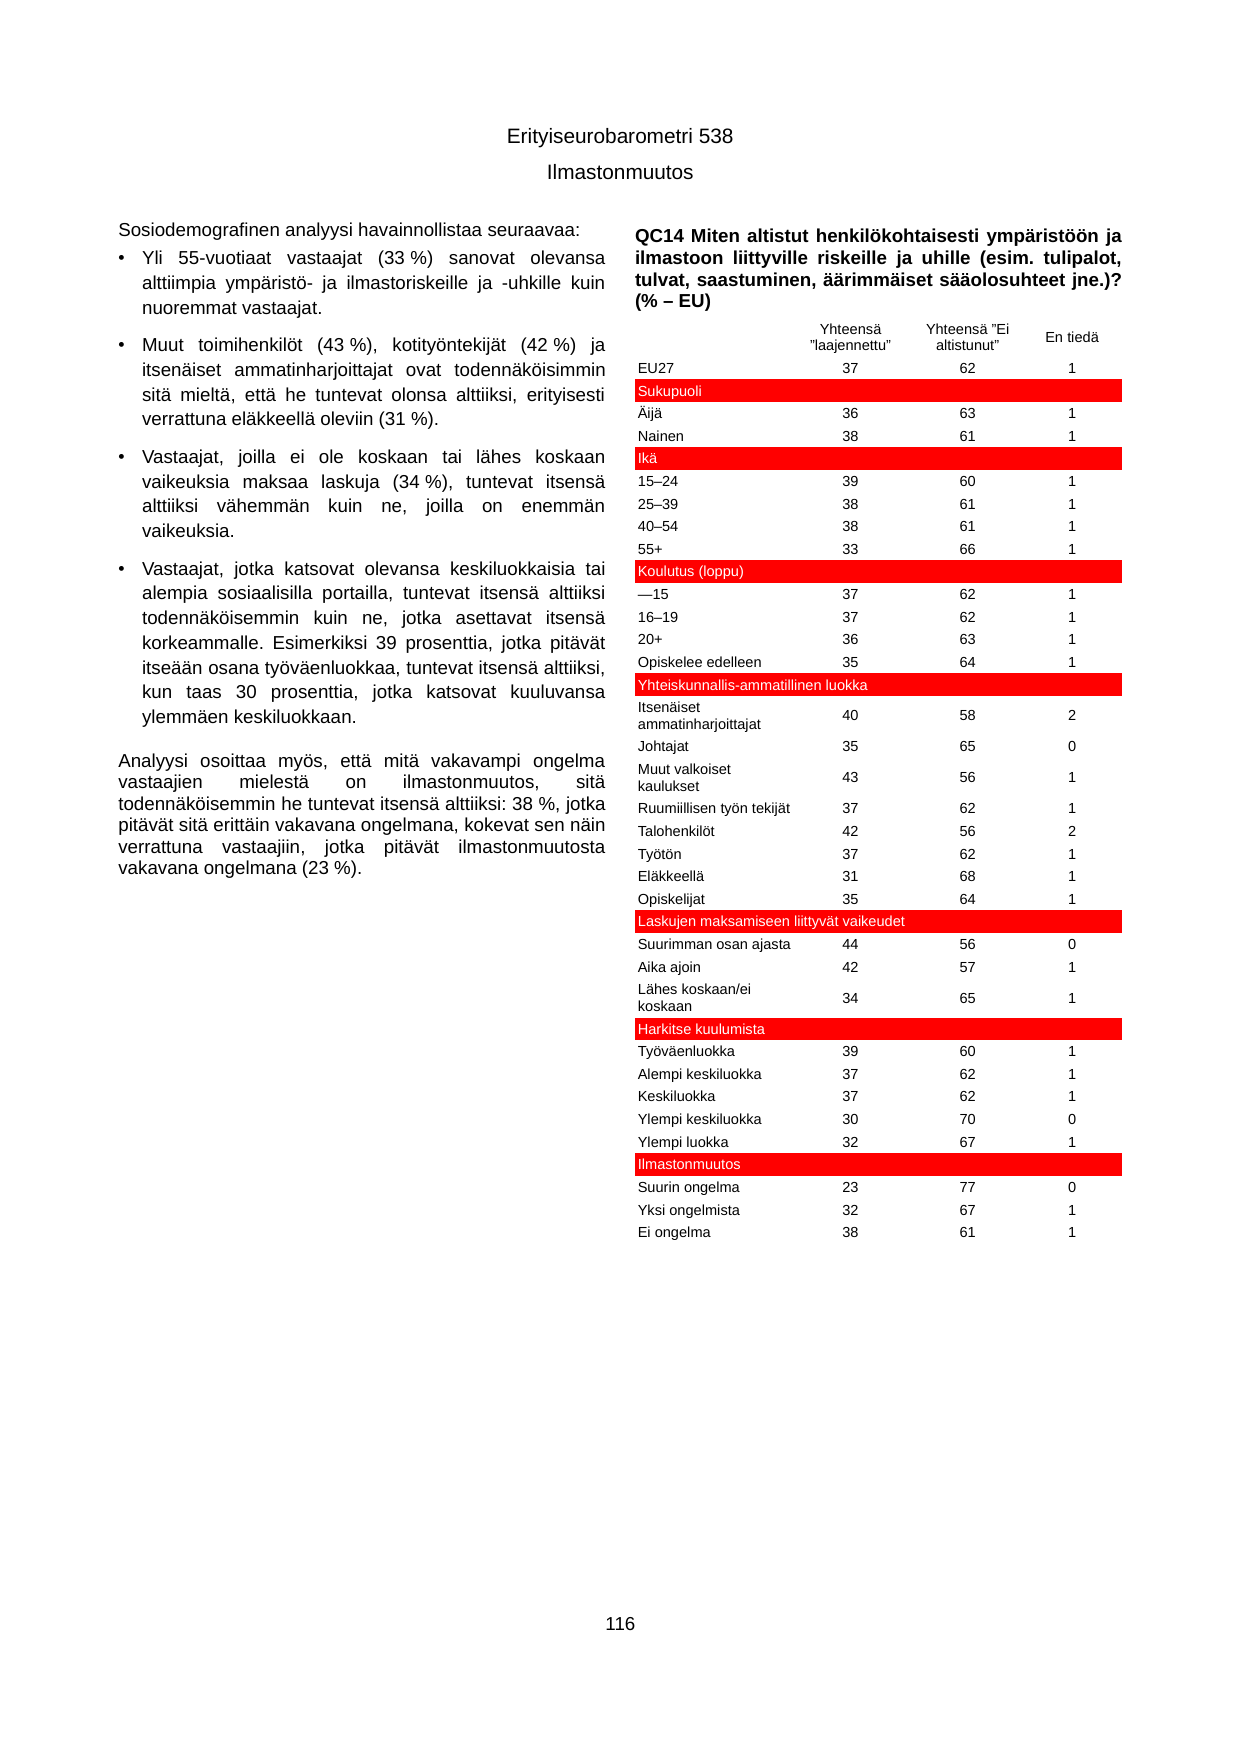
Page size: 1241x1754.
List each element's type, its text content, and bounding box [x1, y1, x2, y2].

table_cell 64 [903, 651, 1032, 673]
table_cell Keskiluokka [635, 1085, 798, 1108]
table_header [1112, 318, 1122, 357]
table_cell Muut valkoiset kaulukset [635, 758, 798, 797]
table_cell 1 [1032, 538, 1112, 560]
table_cell Suurimman osan ajasta [635, 933, 798, 955]
table_cell 61 [903, 493, 1032, 515]
table_cell Sukupuoli [635, 379, 1122, 402]
table_header Yhteensä ”Ei altistunut” [903, 318, 1032, 357]
table_cell [1112, 933, 1122, 955]
table_cell 1 [1032, 955, 1112, 978]
table_cell 61 [903, 515, 1032, 538]
table_cell Laskujen maksamiseen liittyvät vaikeudet [635, 910, 1122, 933]
table_cell 0 [1032, 1108, 1112, 1130]
table_cell 1 [1032, 402, 1112, 424]
table_cell [1112, 628, 1122, 651]
table_cell 56 [903, 820, 1032, 842]
table_cell 36 [798, 402, 903, 424]
table_cell 37 [798, 605, 903, 628]
table_cell 1 [1032, 1085, 1112, 1108]
table_cell 40–54 [635, 515, 798, 538]
table_cell Työtön [635, 843, 798, 865]
table_cell 62 [903, 357, 1032, 379]
table_cell [1112, 865, 1122, 888]
table_cell 68 [903, 865, 1032, 888]
table_cell 37 [798, 357, 903, 379]
table_cell Äijä [635, 402, 798, 424]
text Sosiodemografinen analyysi havainnollistaa seuraavaa: [118, 219, 605, 241]
table_cell 66 [903, 538, 1032, 560]
table_cell [1112, 758, 1122, 797]
table_cell 62 [903, 843, 1032, 865]
list Muut toimihenkilöt (43 %), kotityöntekijät (42 %) ja itsenäiset ammatinharjoittajat ovat todennäköisimmin sitä mieltä, että he tuntevat olonsa alttiiksi, erityisesti verrattuna eläkkeellä oleviin (31 %). [118, 334, 605, 430]
table_cell 38 [798, 1221, 903, 1243]
table_cell 62 [903, 797, 1032, 820]
table_cell 65 [903, 735, 1032, 758]
table_cell 67 [903, 1198, 1032, 1221]
table_cell 1 [1032, 583, 1112, 605]
table_cell [1112, 797, 1122, 820]
table_cell 37 [798, 843, 903, 865]
table_cell 0 [1032, 1176, 1112, 1198]
table_cell 1 [1032, 470, 1112, 492]
table_cell 62 [903, 1063, 1032, 1085]
table_cell 56 [903, 933, 1032, 955]
table_cell [1112, 696, 1122, 735]
table_cell [1112, 470, 1122, 492]
table_cell 1 [1032, 1063, 1112, 1085]
table_cell Lähes koskaan/ei koskaan [635, 978, 798, 1017]
table_cell 32 [798, 1130, 903, 1153]
table_cell 32 [798, 1198, 903, 1221]
table_cell Ylempi luokka [635, 1130, 798, 1153]
table_cell 57 [903, 955, 1032, 978]
table_cell Työväenluokka [635, 1040, 798, 1063]
table_cell [1112, 955, 1122, 978]
table_cell 0 [1032, 735, 1112, 758]
table_cell Ruumiillisen työn tekijät [635, 797, 798, 820]
table_cell 37 [798, 1085, 903, 1108]
table_cell 39 [798, 470, 903, 492]
table_cell [1112, 820, 1122, 842]
table_cell [1112, 402, 1122, 424]
table_cell Alempi keskiluokka [635, 1063, 798, 1085]
table_cell 1 [1032, 515, 1112, 538]
table_cell 16–19 [635, 605, 798, 628]
table_cell 1 [1032, 865, 1112, 888]
table_cell 35 [798, 651, 903, 673]
table_cell [1112, 1040, 1122, 1063]
table_cell 1 [1032, 357, 1112, 379]
table_header En tiedä [1032, 318, 1112, 357]
table_cell 62 [903, 605, 1032, 628]
table_cell 34 [798, 978, 903, 1017]
table_cell 1 [1032, 628, 1112, 651]
table_header [635, 318, 798, 357]
table_cell [1112, 1108, 1122, 1130]
table_cell [1112, 493, 1122, 515]
table_cell 70 [903, 1108, 1032, 1130]
table_cell 23 [798, 1176, 903, 1198]
table_cell 62 [903, 1085, 1032, 1108]
table_cell [1112, 1130, 1122, 1153]
table_cell —15 [635, 583, 798, 605]
table_cell Opiskelee edelleen [635, 651, 798, 673]
table_cell Opiskelijat [635, 888, 798, 910]
table_cell Nainen [635, 425, 798, 447]
table_cell Yksi ongelmista [635, 1198, 798, 1221]
table_cell [1112, 651, 1122, 673]
table_cell 36 [798, 628, 903, 651]
table_cell 67 [903, 1130, 1032, 1153]
table_cell 1 [1032, 888, 1112, 910]
text Analyysi osoittaa myös, että mitä vakavampi ongelma vastaajien mielestä on ilmastonmuutos, sitä todennäköisemmin he tuntevat itsensä alttiiksi: 38 %, jotka pitävät sitä erittäin vakavana ongelmana, kokevat sen näin verrattuna vastaajiin, jotka pitävät ilmastonmuutosta vakavana ongelmana (23 %). [118, 749, 605, 879]
text QC14 Miten altistut henkilökohtaisesti ympäristöön ja ilmastoon liittyville riskeille ja uhille (esim. tulipalot, tulvat, saastuminen, äärimmäiset sääolosuhteet jne.)? (% – EU) [635, 225, 1122, 311]
table_cell [1112, 843, 1122, 865]
table_cell 58 [903, 696, 1032, 735]
table_cell 1 [1032, 425, 1112, 447]
table_cell 64 [903, 888, 1032, 910]
table_cell 60 [903, 1040, 1032, 1063]
list Vastaajat, jotka katsovat olevansa keskiluokkaisia tai alempia sosiaalisilla portailla, tuntevat itsensä alttiiksi todennäköisemmin kuin ne, jotka asettavat itsensä korkeammalle. Esimerkiksi 39 prosenttia, jotka pitävät itseään osana työväenluokkaa, tuntevat itsensä alttiiksi, kun taas 30 prosenttia, jotka katsovat kuuluvansa ylemmäen keskiluokkaan. [118, 557, 605, 728]
table_cell 2 [1032, 696, 1112, 735]
table_cell 60 [903, 470, 1032, 492]
table_cell 77 [903, 1176, 1032, 1198]
table_cell [1112, 1176, 1122, 1198]
table_cell 2 [1032, 820, 1112, 842]
table_cell 1 [1032, 797, 1112, 820]
table_cell 42 [798, 955, 903, 978]
table_cell 1 [1032, 978, 1112, 1017]
table_cell [1112, 515, 1122, 538]
table_cell 1 [1032, 605, 1112, 628]
table_cell 63 [903, 628, 1032, 651]
table_cell [1112, 1085, 1122, 1108]
table_cell 40 [798, 696, 903, 735]
table_cell 38 [798, 493, 903, 515]
table_cell 1 [1032, 1221, 1112, 1243]
table_cell Eläkkeellä [635, 865, 798, 888]
table_cell 33 [798, 538, 903, 560]
table_cell 1 [1032, 758, 1112, 797]
table_cell Itsenäiset ammatinharjoittajat [635, 696, 798, 735]
table_cell [1112, 1221, 1122, 1243]
table_cell 1 [1032, 1040, 1112, 1063]
table_cell 55+ [635, 538, 798, 560]
table_cell 61 [903, 1221, 1032, 1243]
table_cell 37 [798, 583, 903, 605]
table_cell 44 [798, 933, 903, 955]
table_cell 20+ [635, 628, 798, 651]
table_cell Ilmastonmuutos [635, 1153, 1122, 1176]
table_cell 61 [903, 425, 1032, 447]
table_cell 1 [1032, 1198, 1112, 1221]
table_cell 31 [798, 865, 903, 888]
table_cell Yhteiskunnallis-ammatillinen luokka [635, 673, 1122, 696]
table_cell 37 [798, 797, 903, 820]
table_cell 1 [1032, 1130, 1112, 1153]
table_cell 63 [903, 402, 1032, 424]
table_cell 35 [798, 735, 903, 758]
table_cell 15–24 [635, 470, 798, 492]
table_header Yhteensä ”laajennettu” [798, 318, 903, 357]
table_cell Ei ongelma [635, 1221, 798, 1243]
table_cell 39 [798, 1040, 903, 1063]
table_cell Aika ajoin [635, 955, 798, 978]
list Yli 55-vuotiaat vastaajat (33 %) sanovat olevansa alttiimpia ympäristö- ja ilmastoriskeille ja -uhkille kuin nuoremmat vastaajat. [118, 247, 605, 318]
table_cell [1112, 425, 1122, 447]
table_cell Ikä [635, 447, 1122, 470]
list Vastaajat, joilla ei ole koskaan tai lähes koskaan vaikeuksia maksaa laskuja (34 %), tuntevat itsensä alttiiksi vähemmän kuin ne, joilla on enemmän vaikeuksia. [118, 446, 605, 542]
table_cell 38 [798, 425, 903, 447]
table_cell 38 [798, 515, 903, 538]
table_cell 42 [798, 820, 903, 842]
table_cell Ylempi keskiluokka [635, 1108, 798, 1130]
table_cell [1112, 888, 1122, 910]
table_cell 62 [903, 583, 1032, 605]
table_cell 1 [1032, 493, 1112, 515]
table_cell [1112, 538, 1122, 560]
table_cell [1112, 583, 1122, 605]
table_cell [1112, 978, 1122, 1017]
table_cell 30 [798, 1108, 903, 1130]
table_cell Koulutus (loppu) [635, 560, 1122, 583]
table_cell Talohenkilöt [635, 820, 798, 842]
table_cell 1 [1032, 843, 1112, 865]
table_cell EU27 [635, 357, 798, 379]
table_cell 25–39 [635, 493, 798, 515]
table_cell Suurin ongelma [635, 1176, 798, 1198]
table_cell 43 [798, 758, 903, 797]
table_cell [1112, 1063, 1122, 1085]
table_cell Harkitse kuulumista [635, 1018, 1122, 1040]
table_cell 35 [798, 888, 903, 910]
table_cell 65 [903, 978, 1032, 1017]
table_cell [1112, 735, 1122, 758]
table_cell [1112, 1198, 1122, 1221]
table_cell 0 [1032, 933, 1112, 955]
table_cell [1112, 357, 1122, 379]
table_cell Johtajat [635, 735, 798, 758]
table_cell [1112, 605, 1122, 628]
table_cell 1 [1032, 651, 1112, 673]
table_cell 37 [798, 1063, 903, 1085]
table_cell 56 [903, 758, 1032, 797]
